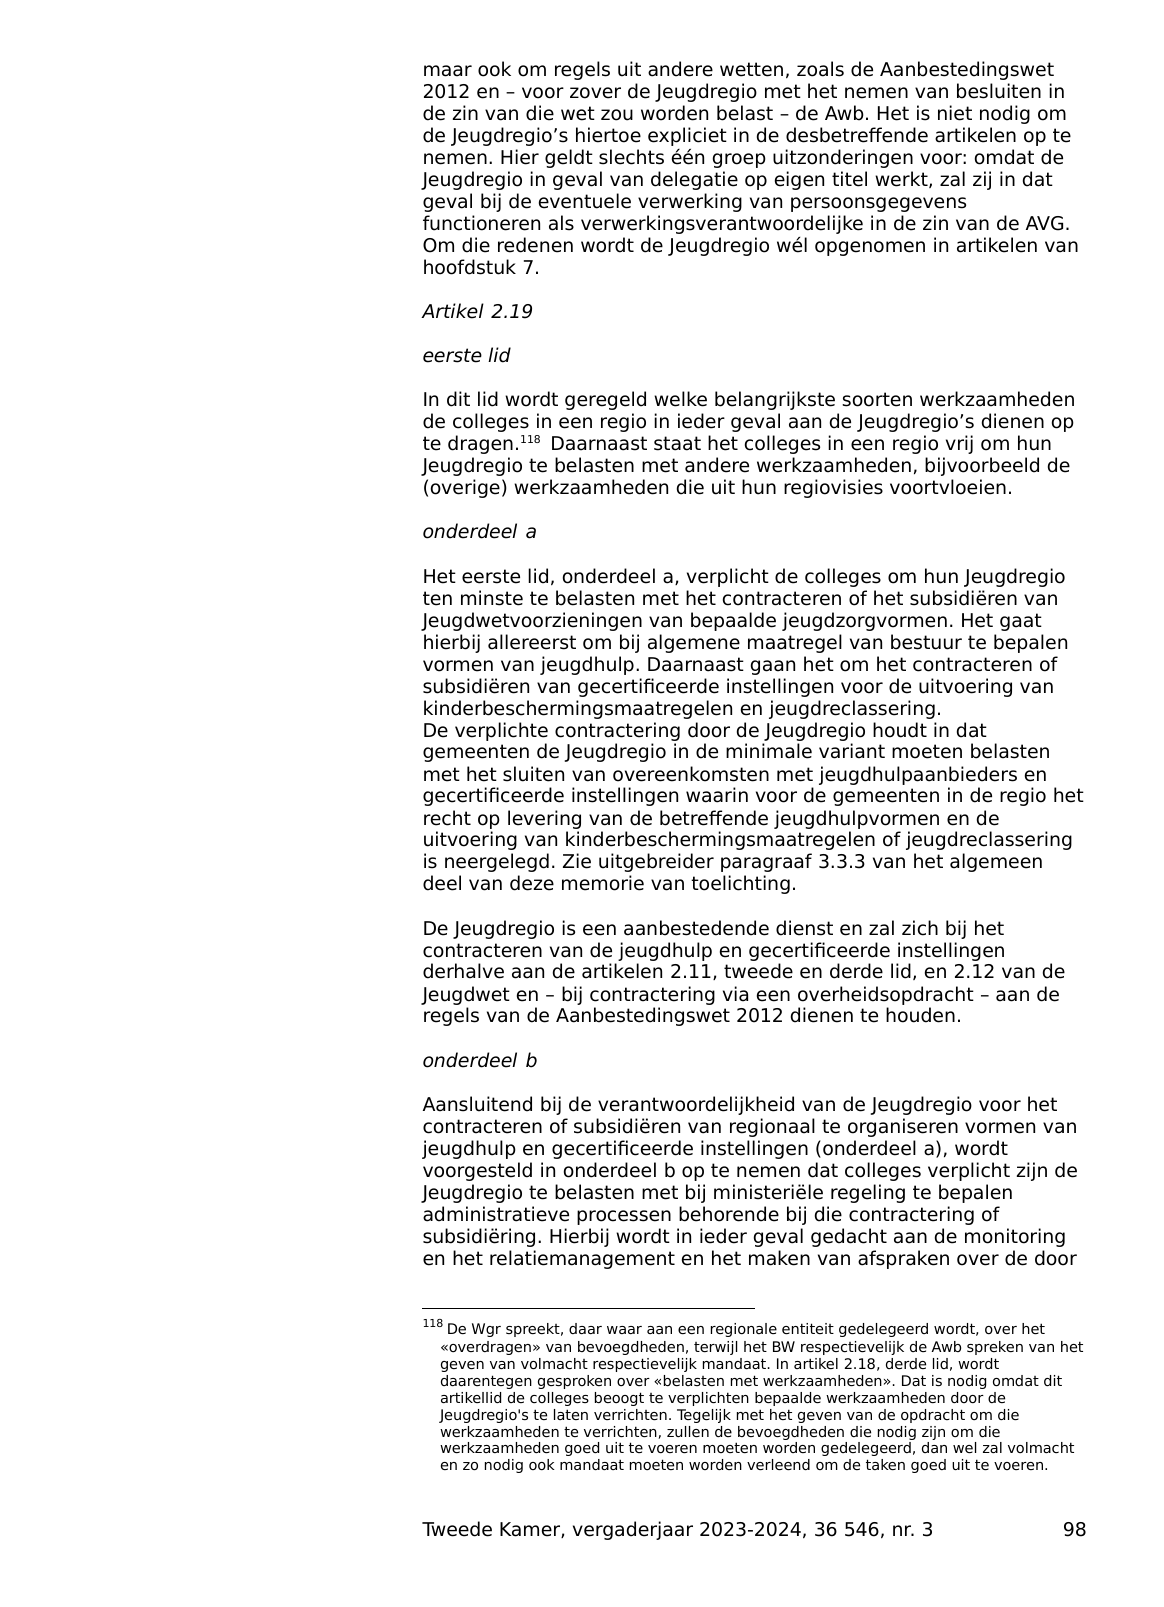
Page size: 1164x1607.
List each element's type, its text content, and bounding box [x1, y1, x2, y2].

text De verplichte contractering door de Jeugdregio houdt in dat gemeenten de Jeugdregio in de minimale variant moeten belasten met het sluiten van overeenkomsten met jeugdhulpaanbieders en gecertificeerde instellingen waarin voor de gemeenten in de regio het recht op levering van de betreffende jeugdhulpvormen en de uitvoering van kinderbeschermingsmaatregelen of jeugdreclassering is neergelegd. Zie uitgebreider paragraaf 3.3.3 van het algemeen deel van deze memorie van toelichting. [422, 719, 1087, 895]
text Het eerste lid, onderdeel a, verplicht de colleges om hun Jeugdregio ten minste te belasten met het contracteren of het subsidiëren van Jeugdwetvoorzieningen van bepaalde jeugdzorgvormen. Het gaat hierbij allereerst om bij algemene maatregel van bestuur te bepalen vormen van jeugdhulp. Daarnaast gaan het om het contracteren of subsidiëren van gecertificeerde instellingen voor de uitvoering van kinderbeschermingsmaatregelen en jeugdreclassering. [422, 566, 1087, 719]
subtitle onderdeel b [422, 1049, 1087, 1072]
text maar ook om regels uit andere wetten, zoals de Aanbestedingswet 2012 en – voor zover de Jeugdregio met het nemen van besluiten in de zin van die wet zou worden belast – de Awb. Het is niet nodig om de Jeugdregio’s hiertoe expliciet in de desbetreffende artikelen op te nemen. Hier geldt slechts één groep uitzonderingen voor: omdat de Jeugdregio in geval van delegatie op eigen titel werkt, zal zij in dat geval bij de eventuele verwerking van persoonsgegevens functioneren als verwerkingsverantwoordelijke in de zin van de AVG. Om die redenen wordt de Jeugdregio wél opgenomen in artikelen van hoofdstuk 7. [422, 59, 1087, 279]
subtitle eerste lid [422, 345, 1087, 367]
subtitle Artikel 2.19 [422, 301, 1087, 323]
text Aansluitend bij de verantwoordelijkheid van de Jeugdregio voor het contracteren of subsidiëren van regionaal te organiseren vormen van jeugdhulp en gecertificeerde instellingen (onderdeel a), wordt voorgesteld in onderdeel b op te nemen dat colleges verplicht zijn de Jeugdregio te belasten met bij ministeriële regeling te bepalen administratieve processen behorende bij die contractering of subsidiëring. Hierbij wordt in ieder geval gedacht aan de monitoring en het relatiemanagement en het maken van afspraken over de door [422, 1094, 1087, 1269]
text De Wgr spreekt, daar waar aan een regionale entiteit gedelegeerd wordt, over het «overdragen» van bevoegdheden, terwijl het BW respectievelijk de Awb spreken van het geven van volmacht respectievelijk mandaat. In artikel 2.18, derde lid, wordt daarentegen gesproken over «belasten met werkzaamheden». Dat is nodig omdat dit artikellid de colleges beoogt te verplichten bepaalde werkzaamheden door de Jeugdregio's te laten verrichten. Tegelijk met het geven van de opdracht om die werkzaamheden te verrichten, zullen de bevoegdheden die nodig zijn om die werkzaamheden goed uit te voeren moeten worden gedelegeerd, dan wel zal volmacht en zo nodig ook mandaat moeten worden verleend om de taken goed uit te voeren. [422, 1317, 1087, 1474]
text De Jeugdregio is een aanbestedende dienst en zal zich bij het contracteren van de jeugdhulp en gecertificeerde instellingen derhalve aan de artikelen 2.11, tweede en derde lid, en 2.12 van de Jeugdwet en – bij contractering via een overheidsopdracht – aan de regels van de Aanbestedingswet 2012 dienen te houden. [422, 917, 1087, 1027]
text In dit lid wordt geregeld welke belangrijkste soorten werkzaamheden de colleges in een regio in ieder geval aan de Jeugdregio’s dienen op te dragen. Daarnaast staat het colleges in een regio vrij om hun Jeugdregio te belasten met andere werkzaamheden, bijvoorbeeld de (overige) werkzaamheden die uit hun regiovisies voortvloeien. [422, 389, 1087, 499]
subtitle onderdeel a [422, 521, 1087, 543]
